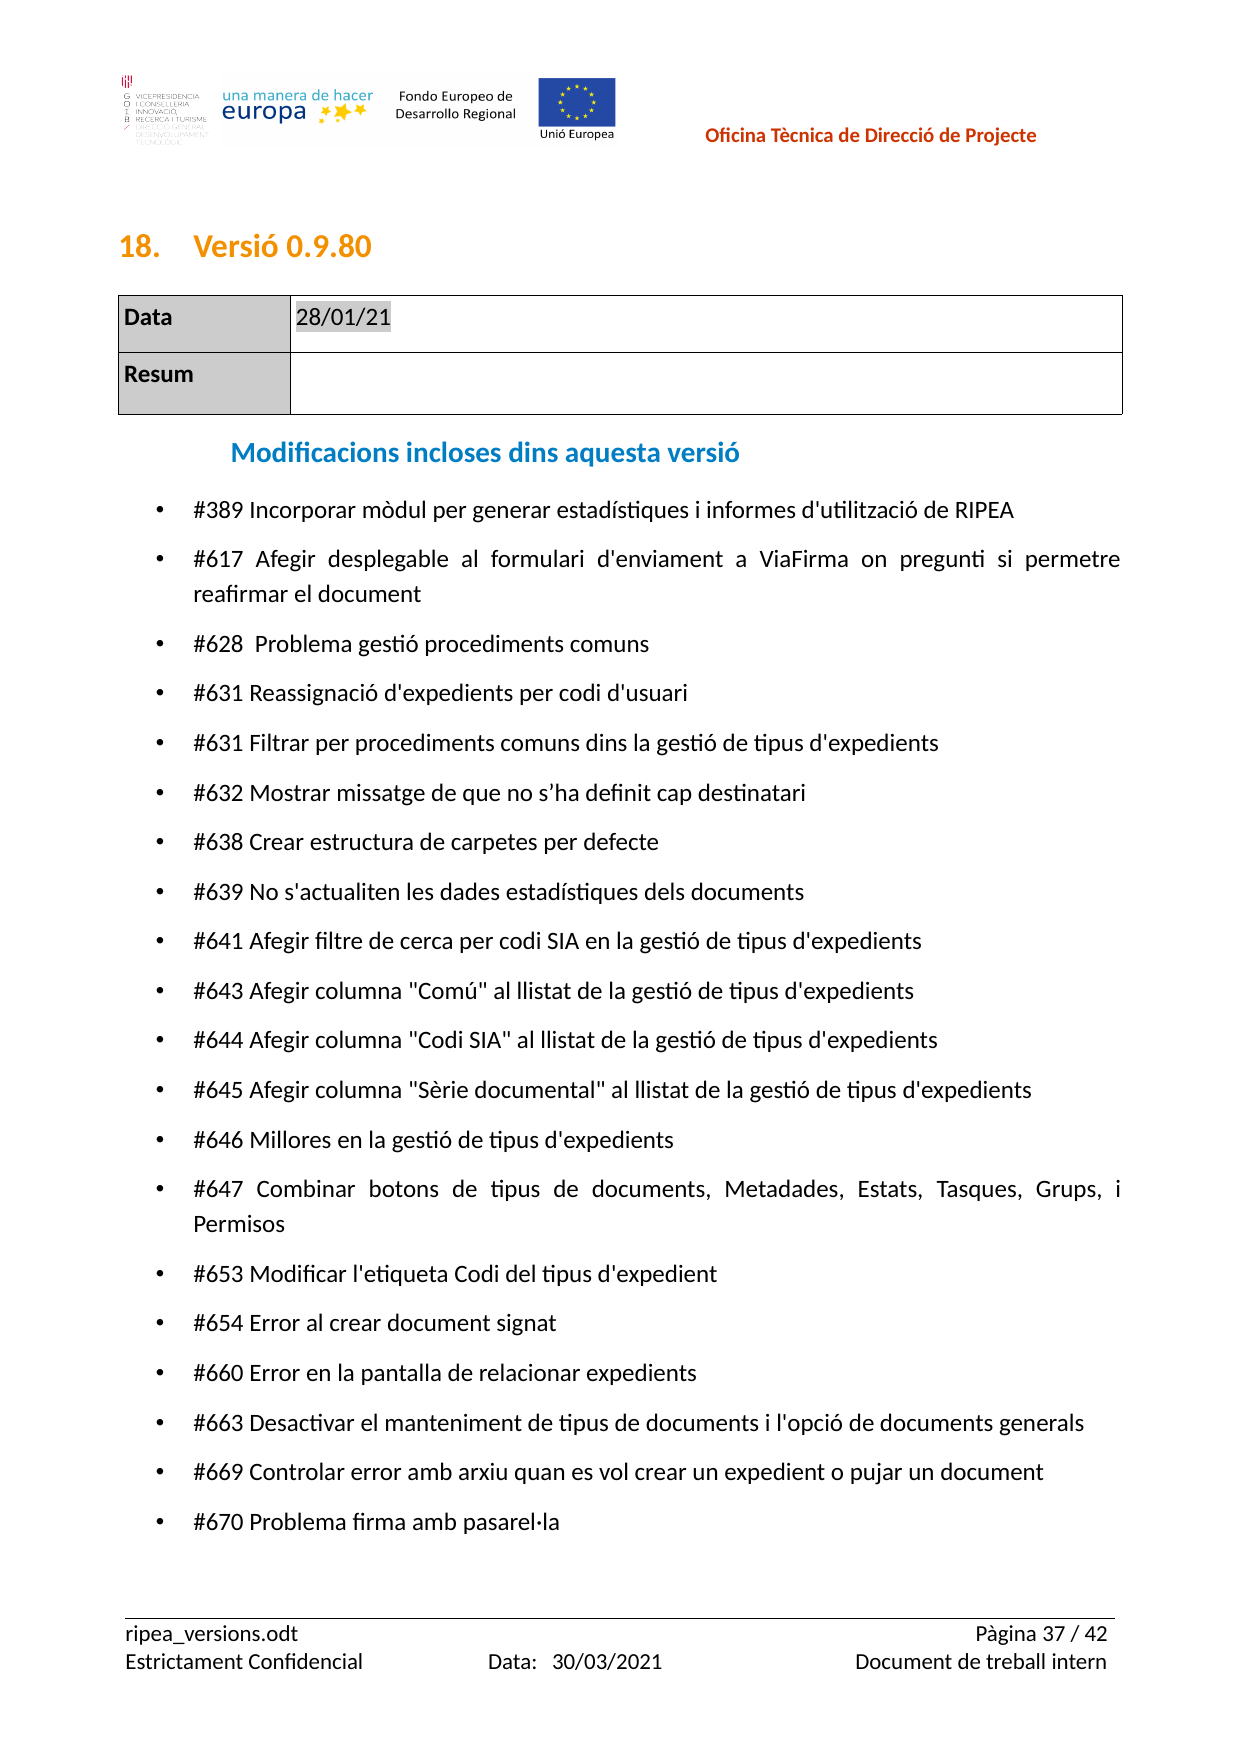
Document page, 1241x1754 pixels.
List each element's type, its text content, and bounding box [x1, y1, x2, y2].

list #646 Millores en la gestió de tipus d'expedients [156, 1124, 1122, 1154]
table_cell [291, 353, 1122, 414]
list #647 Combinar botons de tipus de documents, Metadades, Estats, Tasques, Grups, i Permisos [156, 1173, 1122, 1239]
list #641 Afegir filtre de cerca per codi SIA en la gestió de tipus d'expedients [156, 925, 1122, 956]
list #631 Filtrar per procediments comuns dins la gestió de tipus d'expedients [156, 727, 1122, 758]
picture [219, 73, 621, 147]
list #645 Afegir columna "Sèrie documental" al llistat de la gestió de tipus d'expedients [156, 1074, 1122, 1105]
list #653 Modificar l'etiqueta Codi del tipus d'expedient [156, 1258, 1122, 1288]
table_header 28/01/21 [291, 296, 1122, 352]
table_cell Resum [119, 353, 290, 414]
list #669 Controlar error amb arxiu quan es vol crear un expedient o pujar un document [156, 1456, 1122, 1487]
list #617 Afegir desplegable al formulari d'enviament a ViaFirma on pregunti si permetre reafirmar el document [156, 543, 1122, 609]
subtitle Modificacions incloses dins aquesta versió [153, 434, 1122, 470]
list #660 Error en la pantalla de relacionar expedients [156, 1357, 1122, 1388]
list #632 Mostrar missatge de que no s’ha definit cap destinatari [156, 777, 1122, 807]
list #628 Problema gestió procediments comuns [156, 628, 1122, 658]
picture [118, 73, 213, 147]
list #663 Desactivar el manteniment de tipus de documents i l'opció de documents generals [156, 1407, 1122, 1437]
list #638 Crear estructura de carpetes per defecte [156, 826, 1122, 857]
list #643 Afegir columna "Comú" al llistat de la gestió de tipus d'expedients [156, 975, 1122, 1006]
list #639 No s'actualiten les dades estadístiques dels documents [156, 876, 1122, 906]
subtitle Versió 0.9.80 [118, 225, 1122, 266]
list #644 Afegir columna "Codi SIA" al llistat de la gestió de tipus d'expedients [156, 1024, 1122, 1055]
list #631 Reassignació d'expedients per codi d'usuari [156, 677, 1122, 708]
list #389 Incorporar mòdul per generar estadístiques i informes d'utilització de RIPEA [156, 494, 1122, 524]
table_header Data [119, 296, 290, 352]
list #670 Problema firma amb pasarel·la [156, 1506, 1122, 1536]
list #654 Error al crear document signat [156, 1307, 1122, 1338]
